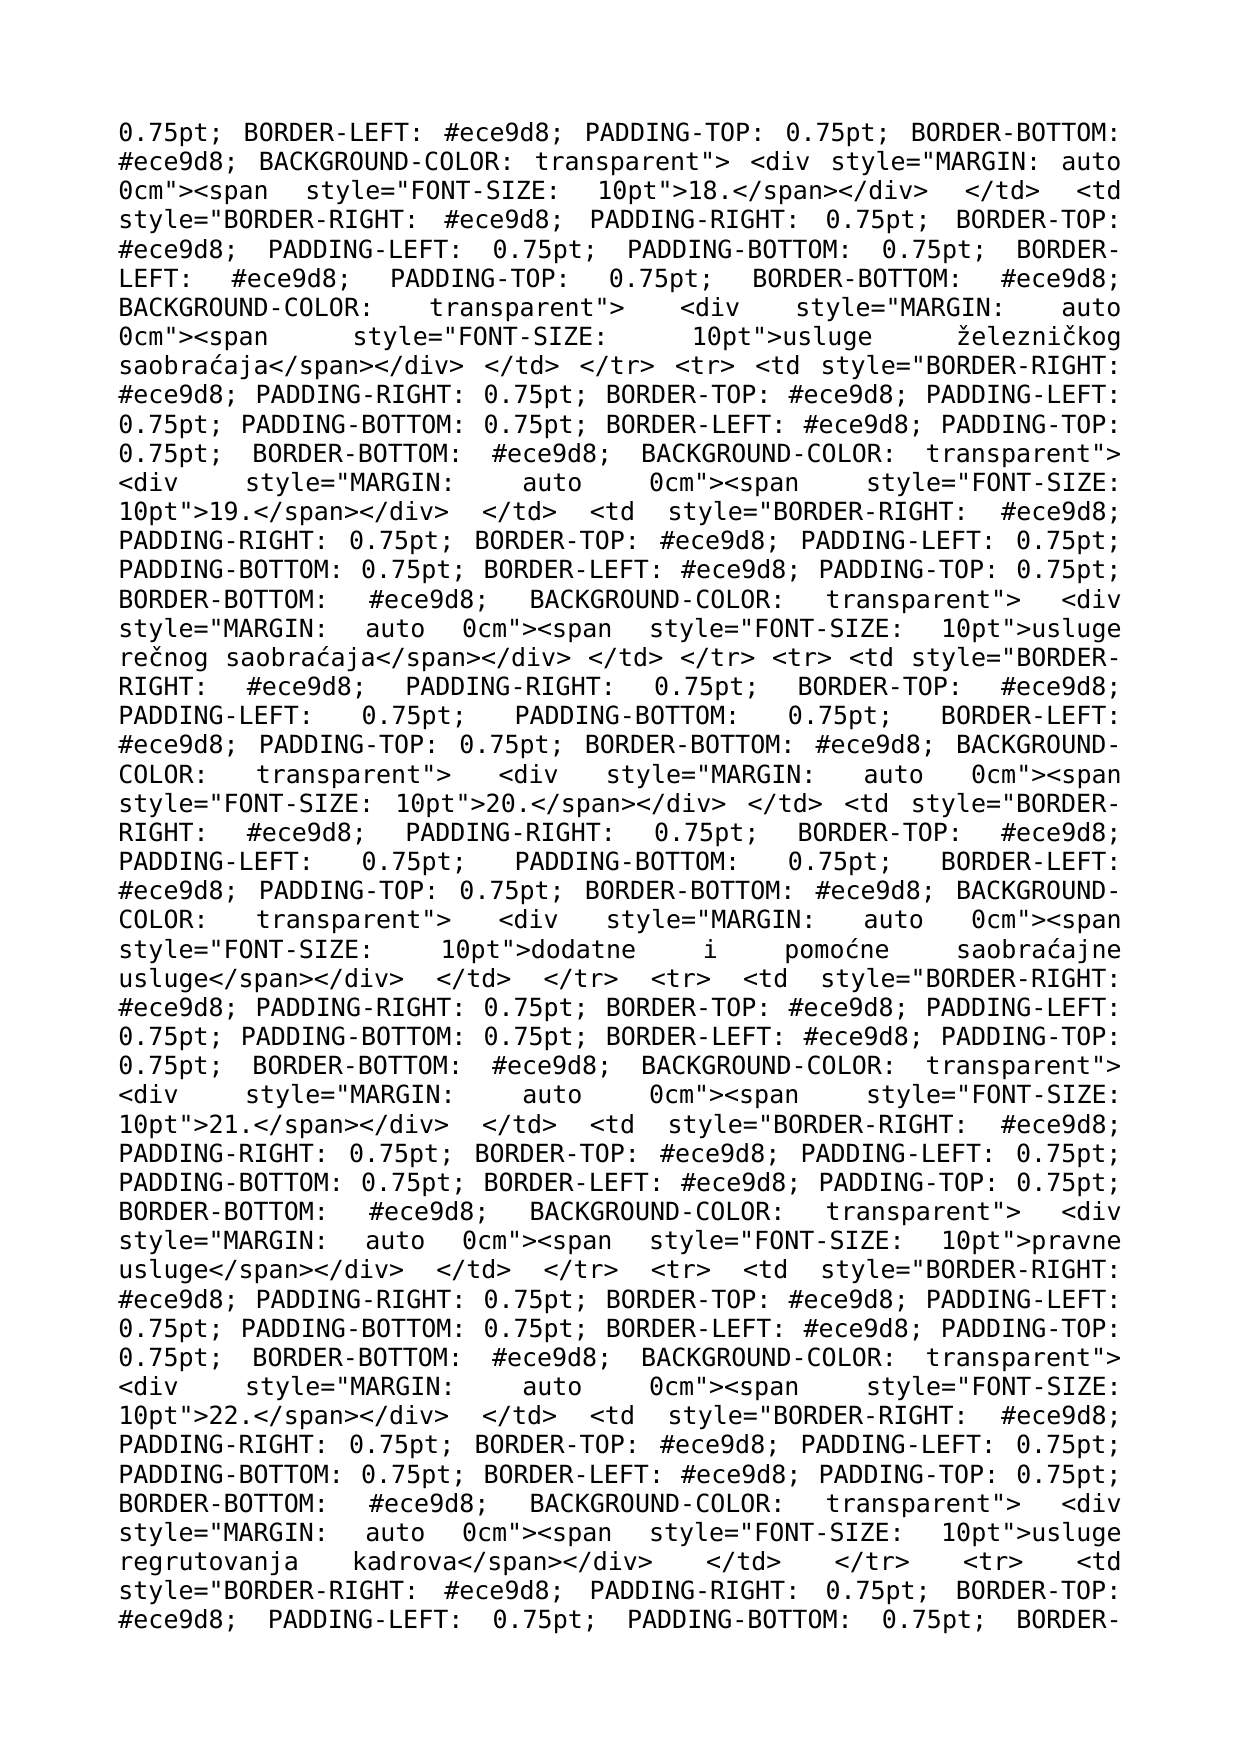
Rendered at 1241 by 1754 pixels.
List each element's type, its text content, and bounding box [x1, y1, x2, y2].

text 0.75pt; BORDER-LEFT: #ece9d8; PADDING-TOP: 0.75pt; BORDER-BOTTOM: #ece9d8; BACKGROUND-COLOR: transparent"> <div style="MARGIN: auto 0cm"><span style="FONT-SIZE: 10pt">18.</span></div> </td> <td style="BORDER-RIGHT: #ece9d8; PADDING-RIGHT: 0.75pt; BORDER-TOP: #ece9d8; PADDING-LEFT: 0.75pt; PADDING-BOTTOM: 0.75pt; BORDER-LEFT: #ece9d8; PADDING-TOP: 0.75pt; BORDER-BOTTOM: #ece9d8; BACKGROUND-COLOR: transparent"> <div style="MARGIN: auto 0cm"><span style="FONT-SIZE: 10pt">usluge železničkog saobraćaja</span></div> </td> </tr> <tr> <td style="BORDER-RIGHT: #ece9d8; PADDING-RIGHT: 0.75pt; BORDER-TOP: #ece9d8; PADDING-LEFT: 0.75pt; PADDING-BOTTOM: 0.75pt; BORDER-LEFT: #ece9d8; PADDING-TOP: 0.75pt; BORDER-BOTTOM: #ece9d8; BACKGROUND-COLOR: transparent"> <div style="MARGIN: auto 0cm"><span style="FONT-SIZE: 10pt">19.</span></div> </td> <td style="BORDER-RIGHT: #ece9d8; PADDING-RIGHT: 0.75pt; BORDER-TOP: #ece9d8; PADDING-LEFT: 0.75pt; PADDING-BOTTOM: 0.75pt; BORDER-LEFT: #ece9d8; PADDING-TOP: 0.75pt; BORDER-BOTTOM: #ece9d8; BACKGROUND-COLOR: transparent"> <div style="MARGIN: auto 0cm"><span style="FONT-SIZE: 10pt">usluge rečnog saobraćaja</span></div> </td> </tr> <tr> <td style="BORDER-RIGHT: #ece9d8; PADDING-RIGHT: 0.75pt; BORDER-TOP: #ece9d8; PADDING-LEFT: 0.75pt; PADDING-BOTTOM: 0.75pt; BORDER-LEFT: #ece9d8; PADDING-TOP: 0.75pt; BORDER-BOTTOM: #ece9d8; BACKGROUND-COLOR: transparent"> <div style="MARGIN: auto 0cm"><span style="FONT-SIZE: 10pt">20.</span></div> </td> <td style="BORDER-RIGHT: #ece9d8; PADDING-RIGHT: 0.75pt; BORDER-TOP: #ece9d8; PADDING-LEFT: 0.75pt; PADDING-BOTTOM: 0.75pt; BORDER-LEFT: #ece9d8; PADDING-TOP: 0.75pt; BORDER-BOTTOM: #ece9d8; BACKGROUND-COLOR: transparent"> <div style="MARGIN: auto 0cm"><span style="FONT-SIZE: 10pt">dodatne i pomoćne saobraćajne usluge</span></div> </td> </tr> <tr> <td style="BORDER-RIGHT: #ece9d8; PADDING-RIGHT: 0.75pt; BORDER-TOP: #ece9d8; PADDING-LEFT: 0.75pt; PADDING-BOTTOM: 0.75pt; BORDER-LEFT: #ece9d8; PADDING-TOP: 0.75pt; BORDER-BOTTOM: #ece9d8; BACKGROUND-COLOR: transparent"> <div style="MARGIN: auto 0cm"><span style="FONT-SIZE: 10pt">21.</span></div> </td> <td style="BORDER-RIGHT: #ece9d8; PADDING-RIGHT: 0.75pt; BORDER-TOP: #ece9d8; PADDING-LEFT: 0.75pt; PADDING-BOTTOM: 0.75pt; BORDER-LEFT: #ece9d8; PADDING-TOP: 0.75pt; BORDER-BOTTOM: #ece9d8; BACKGROUND-COLOR: transparent"> <div style="MARGIN: auto 0cm"><span style="FONT-SIZE: 10pt">pravne usluge</span></div> </td> </tr> <tr> <td style="BORDER-RIGHT: #ece9d8; PADDING-RIGHT: 0.75pt; BORDER-TOP: #ece9d8; PADDING-LEFT: 0.75pt; PADDING-BOTTOM: 0.75pt; BORDER-LEFT: #ece9d8; PADDING-TOP: 0.75pt; BORDER-BOTTOM: #ece9d8; BACKGROUND-COLOR: transparent"> <div style="MARGIN: auto 0cm"><span style="FONT-SIZE: 10pt">22.</span></div> </td> <td style="BORDER-RIGHT: #ece9d8; PADDING-RIGHT: 0.75pt; BORDER-TOP: #ece9d8; PADDING-LEFT: 0.75pt; PADDING-BOTTOM: 0.75pt; BORDER-LEFT: #ece9d8; PADDING-TOP: 0.75pt; BORDER-BOTTOM: #ece9d8; BACKGROUND-COLOR: transparent"> <div style="MARGIN: auto 0cm"><span style="FONT-SIZE: 10pt">usluge regrutovanja kadrova</span></div> </td> </tr> <tr> <td style="BORDER-RIGHT: #ece9d8; PADDING-RIGHT: 0.75pt; BORDER-TOP: #ece9d8; PADDING-LEFT: 0.75pt; PADDING-BOTTOM: 0.75pt; BORDER- [118, 118, 1122, 1635]
